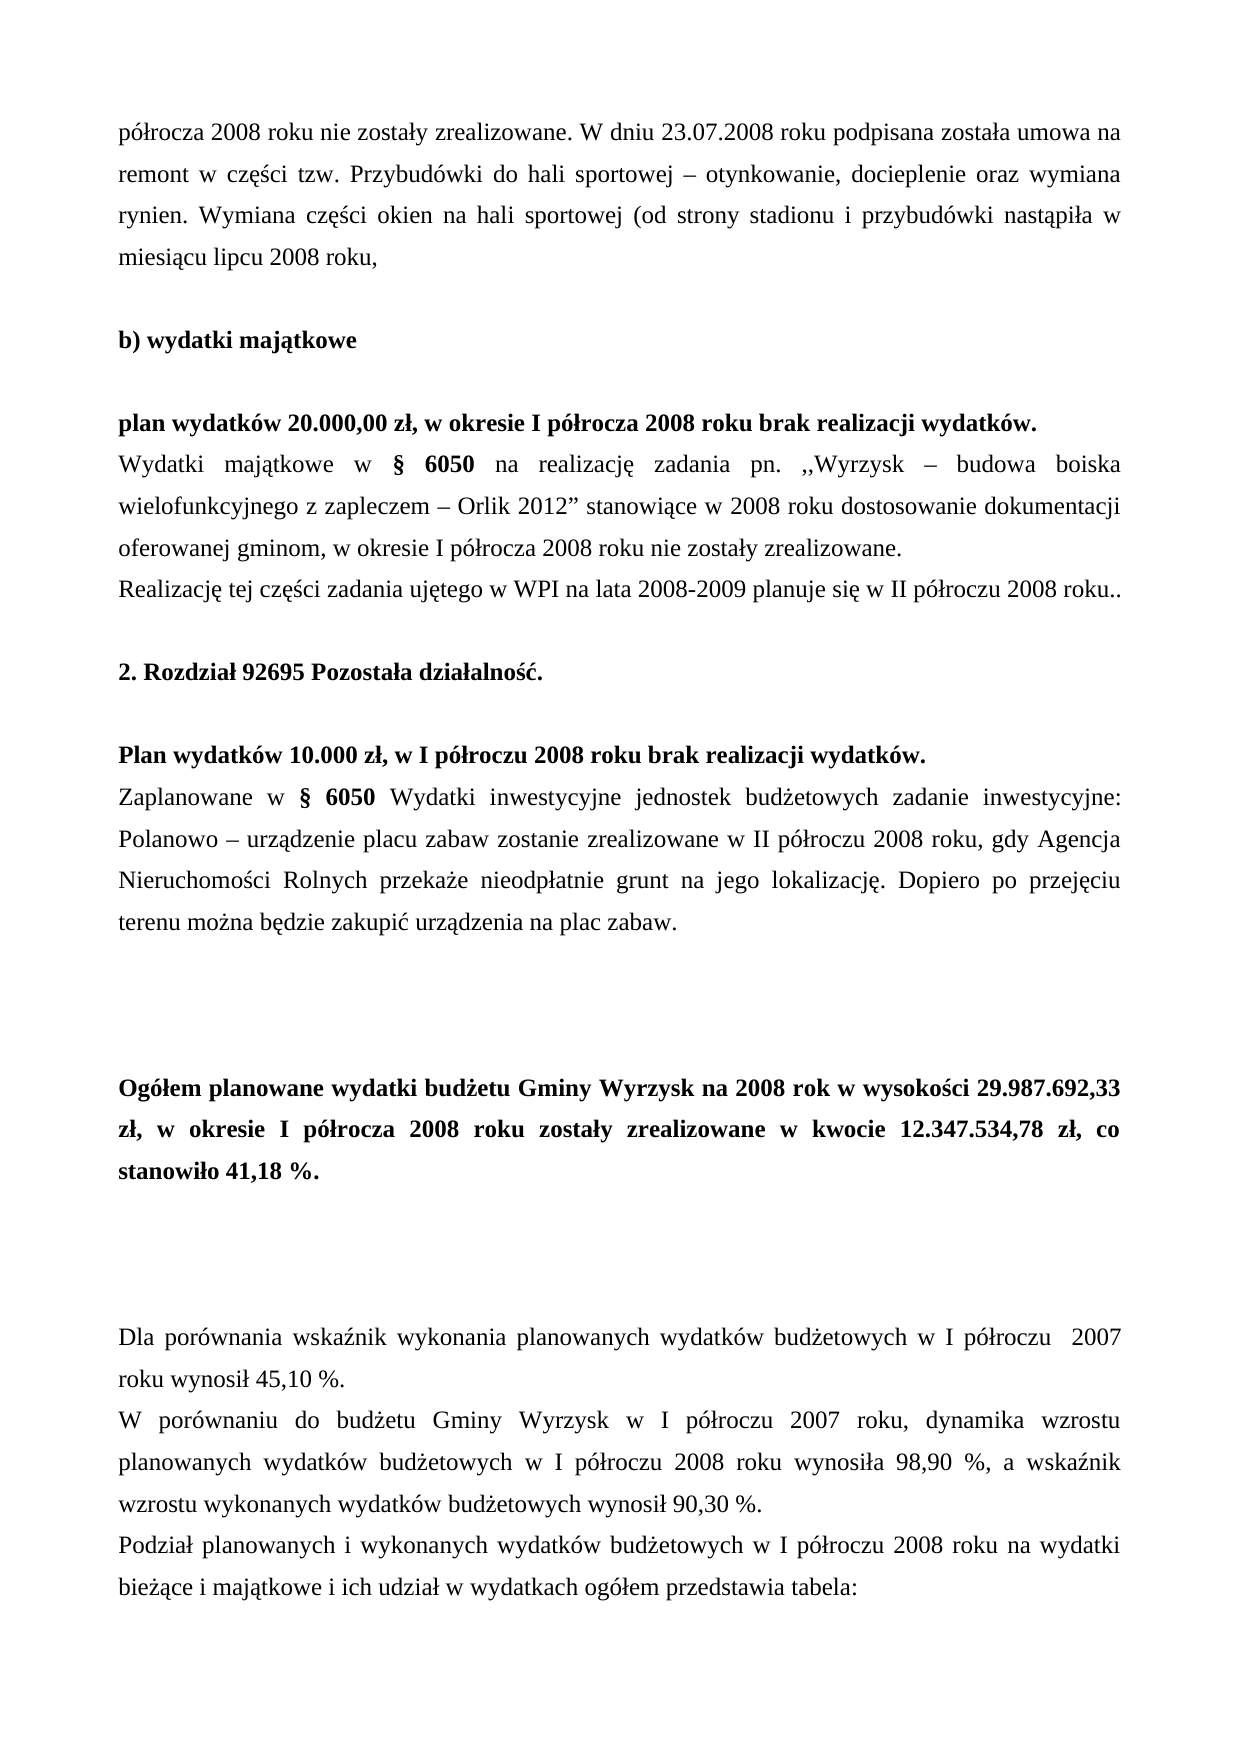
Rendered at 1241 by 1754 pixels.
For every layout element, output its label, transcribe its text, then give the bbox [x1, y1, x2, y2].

text półrocza 2008 roku nie zostały zrealizowane. W dniu 23.07.2008 roku podpisana została umowa na remont w części tzw. Przybudówki do hali sportowej – otynkowanie, docieplenie oraz wymiana rynien. Wymiana części okien na hali sportowej (od strony stadionu i przybudówki nastąpiła w miesiącu lipcu 2008 roku, [118, 118, 1122, 271]
text Ogółem planowane wydatki budżetu Gminy Wyrzysk na 2008 rok w wysokości 29.987.692,33 zł, w okresie I półrocza 2008 roku zostały zrealizowane w kwocie 12.347.534,78 zł, co stanowiło 41,18 %. [118, 1074, 1122, 1185]
text Wydatki majątkowe w § 6050 na realizację zadania pn. ,,Wyrzysk – budowa boiska wielofunkcyjnego z zapleczem – Orlik 2012” stanowiące w 2008 roku dostosowanie dokumentacji oferowanej gminom, w okresie I półrocza 2008 roku nie zostały zrealizowane. [118, 451, 1122, 561]
text Plan wydatków 10.000 zł, w I półroczu 2008 roku brak realizacji wydatków. [118, 742, 1122, 769]
text Podział planowanych i wykonanych wydatków budżetowych w I półroczu 2008 roku na wydatki bieżące i majątkowe i ich udział w wydatkach ogółem przedstawia tabela: [118, 1531, 1122, 1601]
text Zaplanowane w § 6050 Wydatki inwestycyjne jednostek budżetowych zadanie inwestycyjne: Polanowo – urządzenie placu zabaw zostanie zrealizowane w II półroczu 2008 roku, gdy Agencja Nieruchomości Rolnych przekaże nieodpłatnie grunt na jego lokalizację. Dopiero po przejęciu terenu można będzie zakupić urządzenia na plac zabaw. [118, 783, 1122, 936]
text Realizację tej części zadania ujętego w WPI na lata 2008-2009 planuje się w II półroczu 2008 roku.. [118, 575, 1122, 603]
text plan wydatków 20.000,00 zł, w okresie I półrocza 2008 roku brak realizacji wydatków. [118, 409, 1122, 437]
text 2. Rozdział 92695 Pozostała działalność. [118, 658, 1122, 686]
text b) wydatki majątkowe [118, 326, 1122, 354]
text W porównaniu do budżetu Gminy Wyrzysk w I półroczu 2007 roku, dynamika wzrostu planowanych wydatków budżetowych w I półroczu 2008 roku wynosiła 98,90 %, a wskaźnik wzrostu wykonanych wydatków budżetowych wynosił 90,30 %. [118, 1407, 1122, 1517]
text Dla porównania wskaźnik wykonania planowanych wydatków budżetowych w I półroczu 2007 roku wynosił 45,10 %. [118, 1323, 1122, 1393]
